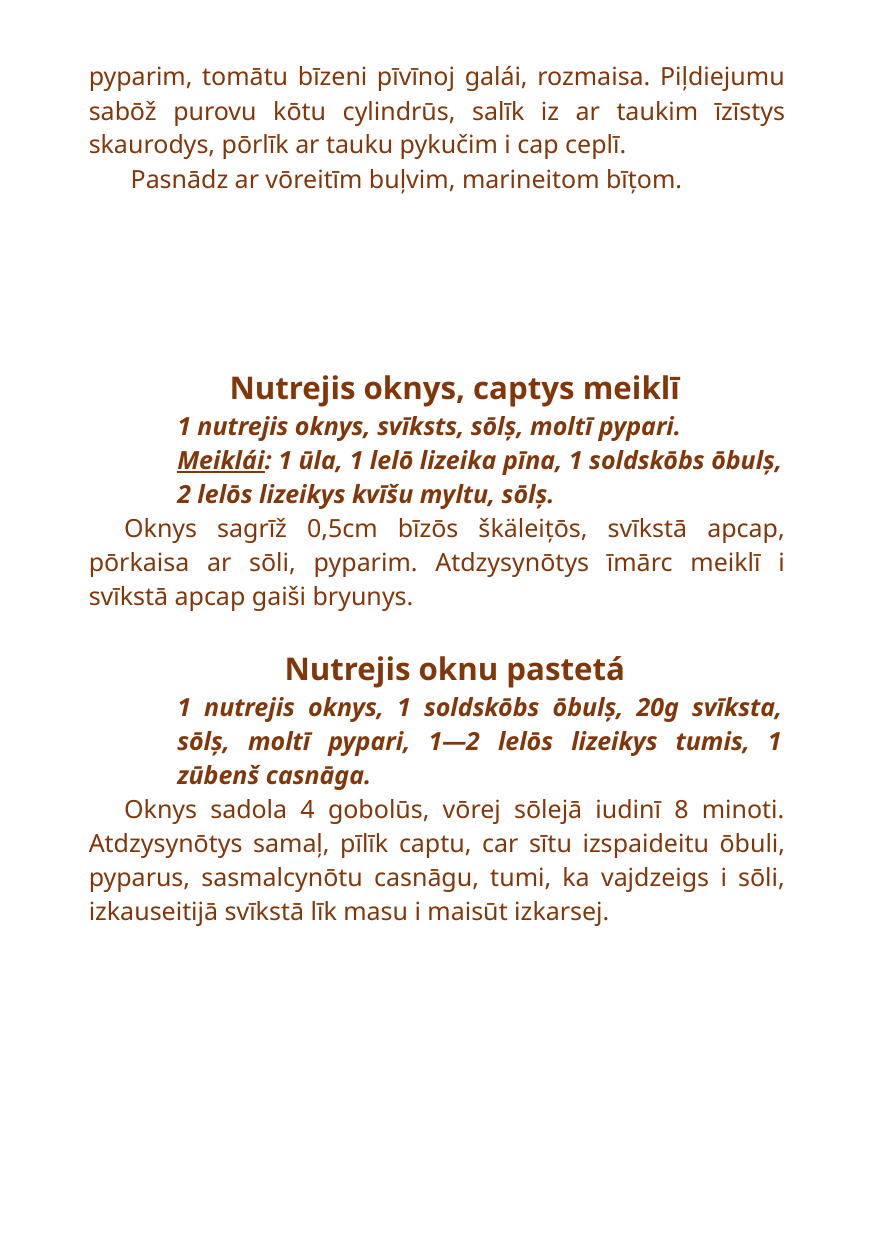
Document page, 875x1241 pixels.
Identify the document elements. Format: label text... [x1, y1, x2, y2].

text Nutrejis oknys, captys meiklī [88, 366, 786, 408]
text Meiklái: 1 ūla, 1 lelō lizeika pīna, 1 soldskōbs ōbulș, 2 lelōs lizeikys kvīšu myltu, sōlș. [177, 442, 786, 510]
text 1 nutrejis oknys, svīksts, sōlș, moltī pypari. [177, 408, 786, 442]
text Oknys sagrīž 0,5cm bīzōs škäleițōs, svīkstā apcap, pōrkaisa ar sōli, pyparim. Atdzysynōtys īmārc meiklī i svīkstā apcap gaiši bryunys. [88, 510, 786, 613]
text 1 nutrejis oknys, 1 soldskōbs ōbulș, 20g svīksta, sōlș, moltī pypari, 1—2 lelōs lizeikys tumis, 1 zūbenš casnāga. [177, 689, 786, 791]
text Nutrejis oknu pastetá [88, 647, 786, 689]
text Oknys sadola 4 gobolūs, vōrej sōlejā iudinī 8 minoti. Atdzysynōtys samaļ, pīlīk captu, car sītu izspaideitu ōbuli, pyparus, sasmalcynōtu casnāgu, tumi, ka vajdzeigs i sōli, izkauseitijā svīkstā līk masu i maisūt izkarsej. [88, 791, 786, 928]
text pyparim, tomātu bīzeni pīvīnoj galái, rozmaisa. Piļdiejumu sabōž purovu kōtu cylindrūs, salīk iz ar taukim īzīstys skaurodys, pōrlīk ar tauku pykučim i cap ceplī. [88, 59, 786, 161]
text Pasnādz ar vōreitīm buļvim, marineitom bīțom. [88, 161, 786, 195]
